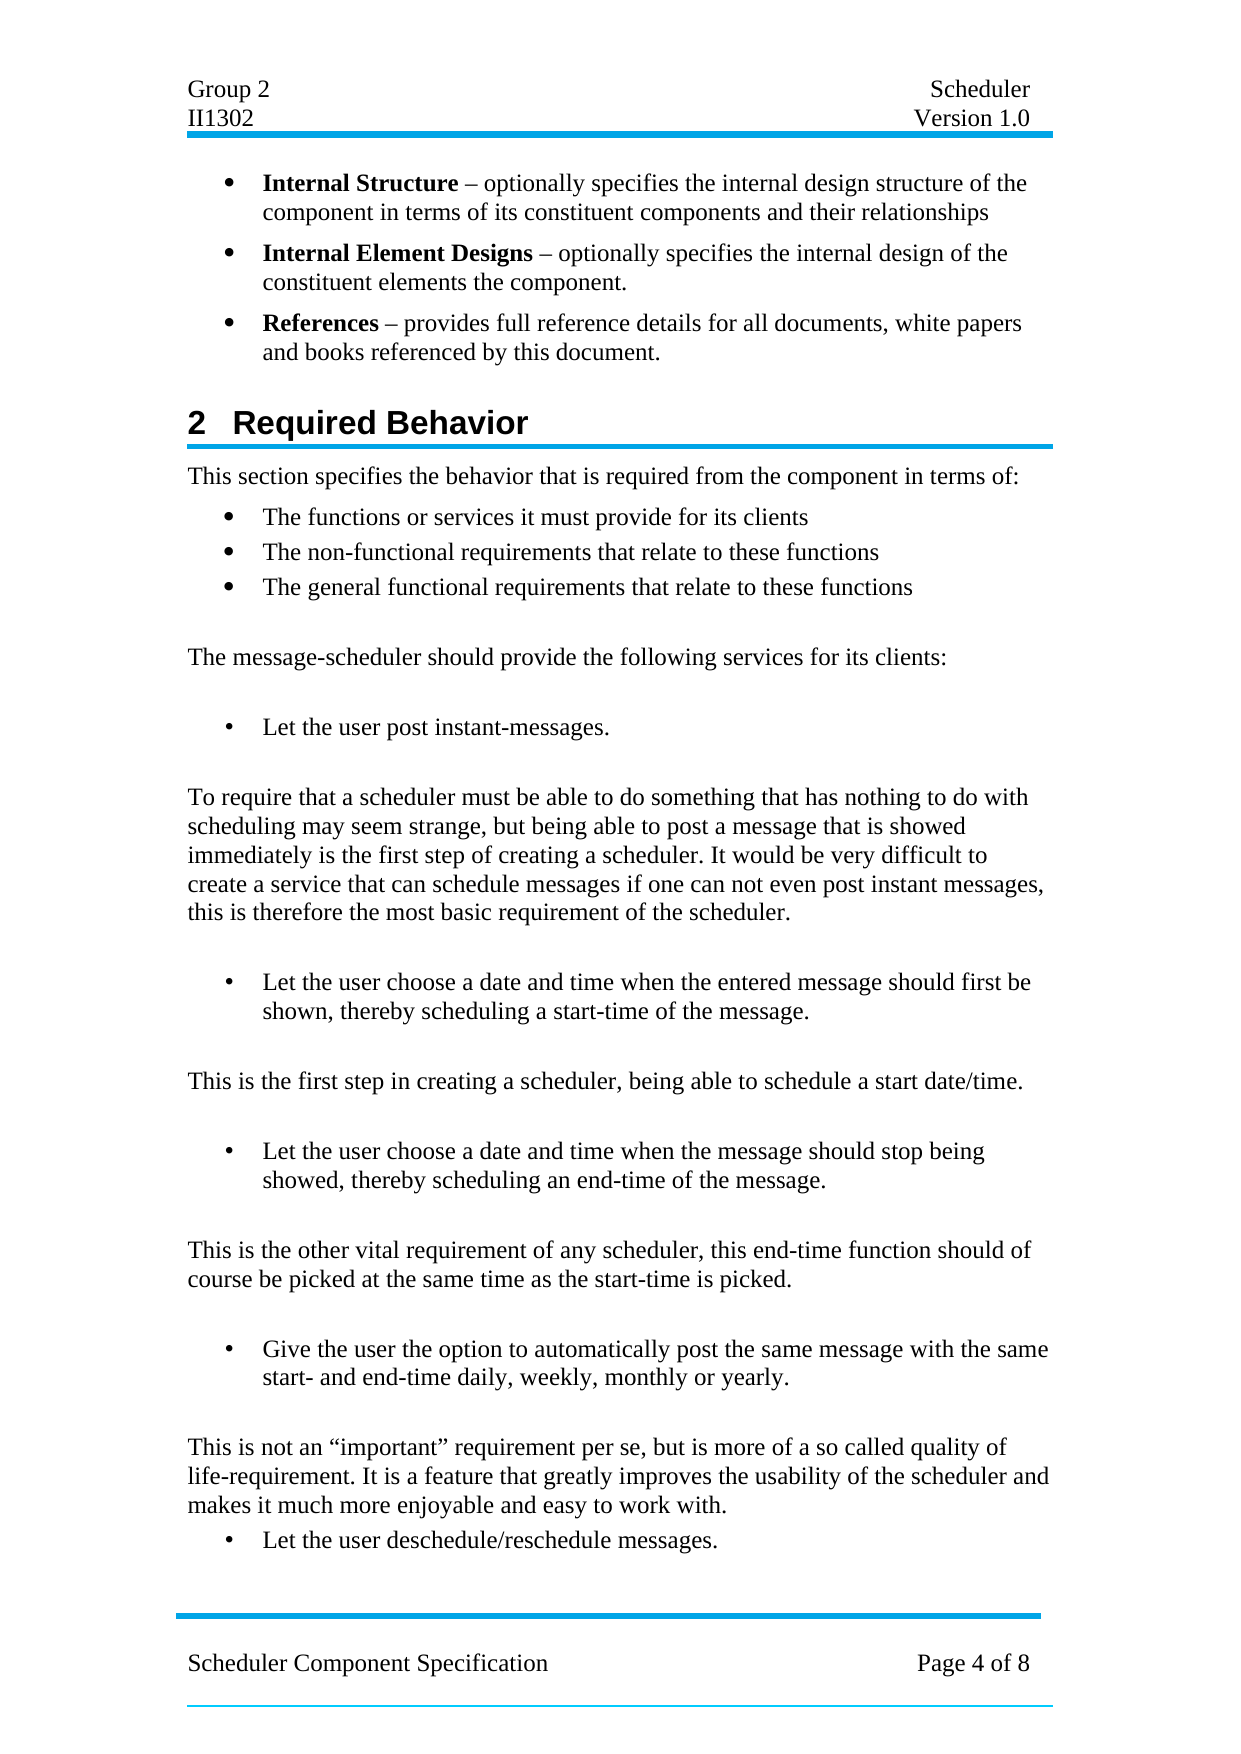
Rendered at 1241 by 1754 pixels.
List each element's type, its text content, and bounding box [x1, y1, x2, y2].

list Give the user the option to automatically post the same message with the same start- and end-time daily, weekly, monthly or yearly. [225, 1334, 1053, 1391]
subtitle Required Behavior [187, 403, 1053, 444]
list Internal Element Designs – optionally specifies the internal design of the constituent elements the component. [225, 238, 1053, 296]
text This is the first step in creating a scheduler, being able to schedule a start date/time. [187, 1066, 1053, 1095]
text This section specifies the behavior that is required from the component in terms of: [187, 461, 1053, 490]
list The functions or services it must provide for its clients [224, 502, 1053, 531]
list References – provides full reference details for all documents, white papers and books referenced by this document. [225, 308, 1053, 366]
list Let the user post instant-messages. [225, 712, 1053, 741]
list The non-functional requirements that relate to these functions [224, 537, 1053, 566]
text To require that a scheduler must be able to do something that has nothing to do with scheduling may seem strange, but being able to post a message that is showed immediately is the first step of creating a scheduler. It would be very difficult to create a service that can schedule messages if one can not even post instant messages, this is therefore the most basic requirement of the scheduler. [187, 782, 1053, 926]
text This is the other vital requirement of any scheduler, this end-time function should of course be picked at the same time as the start-time is picked. [187, 1235, 1053, 1292]
list Let the user choose a date and time when the entered message should first be shown, thereby scheduling a start-time of the message. [225, 967, 1053, 1025]
text The message-scheduler should provide the following services for its clients: [187, 642, 1053, 671]
text This is not an “important” requirement per se, but is more of a so called quality of life-requirement. It is a feature that greatly improves the usability of the scheduler and makes it much more enjoyable and easy to work with. [187, 1432, 1053, 1519]
list Let the user deschedule/reschedule messages. [225, 1525, 1053, 1554]
list Internal Structure – optionally specifies the internal design structure of the component in terms of its constituent components and their relationships [225, 168, 1053, 226]
list Let the user choose a date and time when the message should stop being showed, thereby scheduling an end-time of the message. [225, 1136, 1053, 1194]
list The general functional requirements that relate to these functions [224, 572, 1053, 601]
